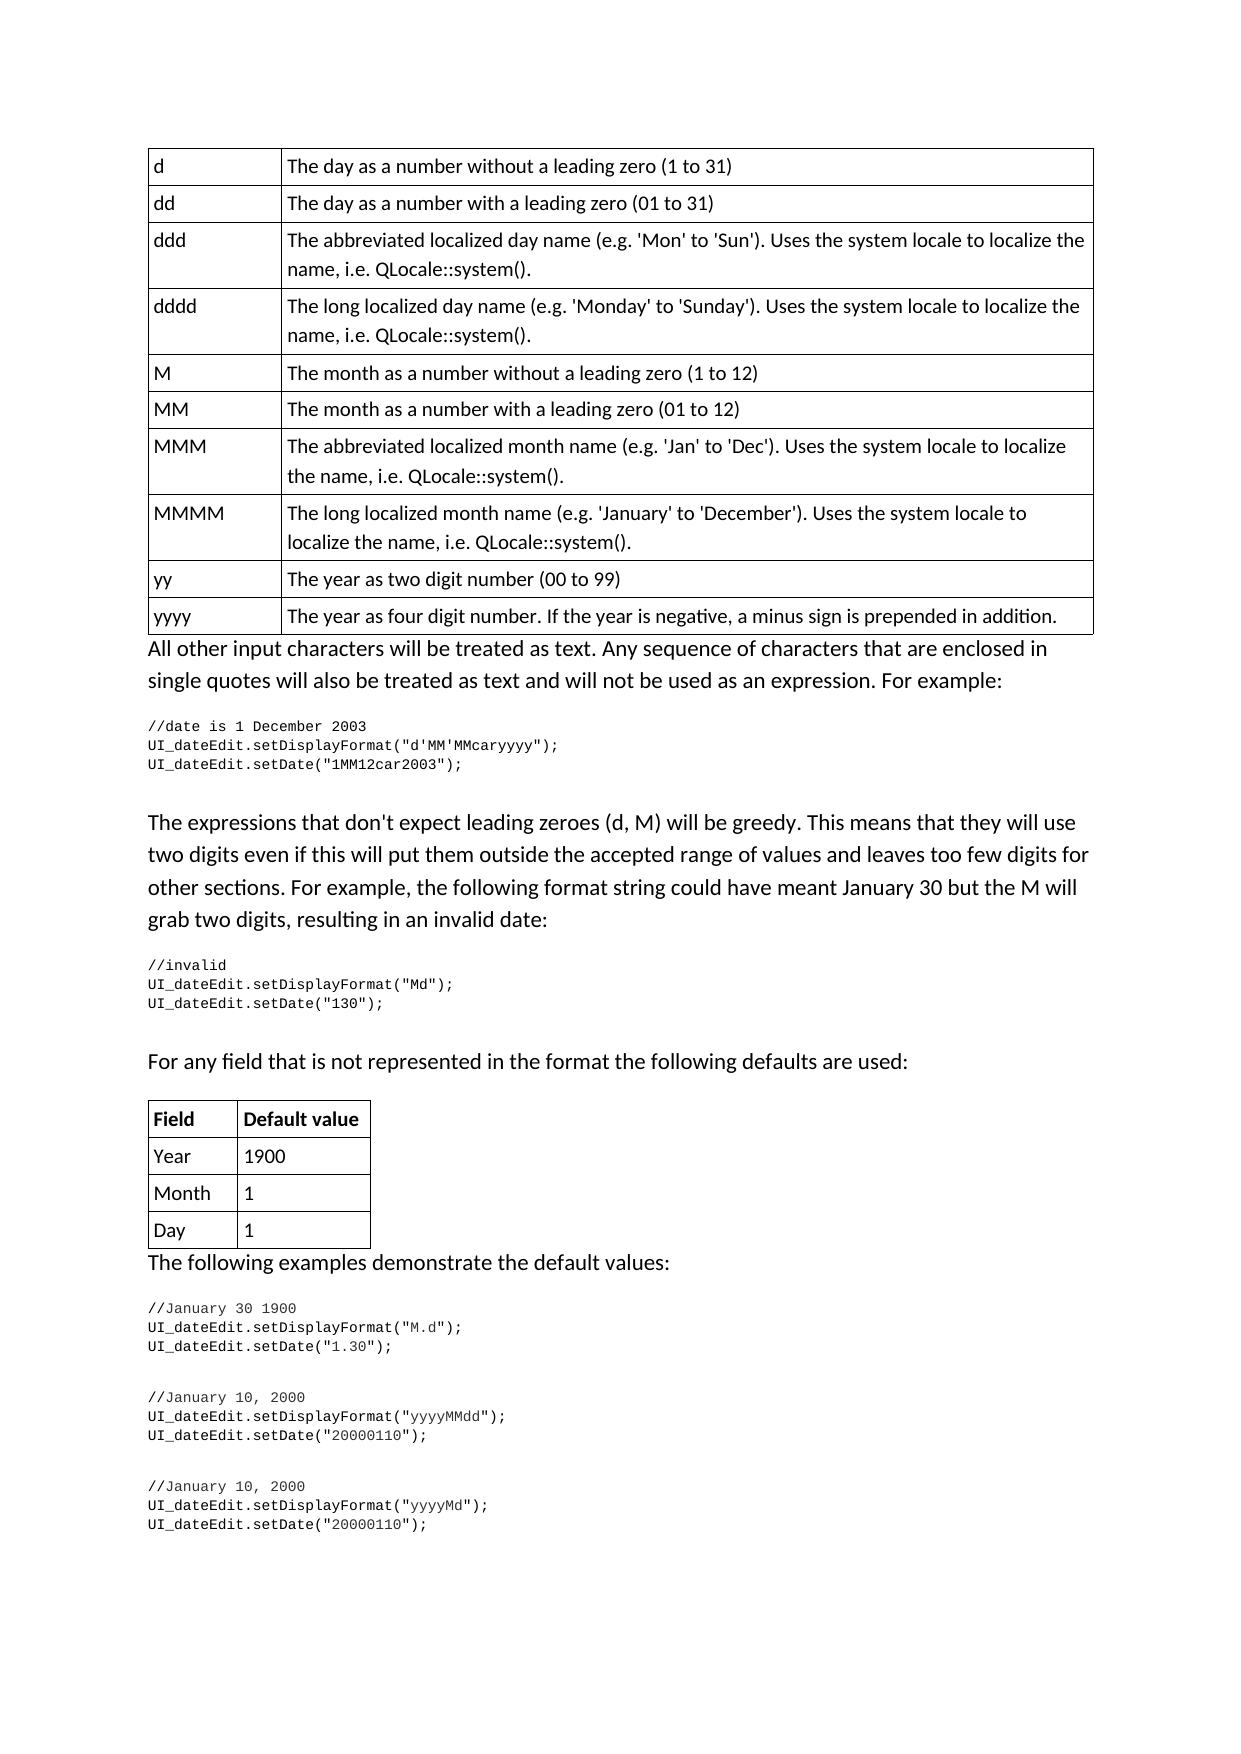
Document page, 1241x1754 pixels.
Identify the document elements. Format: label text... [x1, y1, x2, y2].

table_cell yyyy [149, 598, 281, 634]
table_cell The abbreviated localized day name (e.g. 'Mon' to 'Sun'). Uses the system locale to localize the name, i.e. QLocale::system(). [282, 223, 1093, 288]
table_cell MMMM [149, 495, 281, 560]
text For any field that is not represented in the format the following defaults are used: [148, 1047, 1093, 1075]
text UI_dateEdit.setDate("1.30"); [148, 1339, 1093, 1356]
text UI_dateEdit.setDisplayFormat("Md"); [148, 977, 1093, 993]
text The following examples demonstrate the default values: [148, 1248, 1093, 1276]
table_cell The year as two digit number (00 to 99) [282, 561, 1093, 597]
table_cell The long localized month name (e.g. 'January' to 'December'). Uses the system locale to localize the name, i.e. QLocale::system(). [282, 495, 1093, 560]
table_cell dd [149, 186, 281, 222]
table_cell The abbreviated localized month name (e.g. 'Jan' to 'Dec'). Uses the system locale to localize the name, i.e. QLocale::system(). [282, 429, 1093, 494]
table_header Default value [238, 1101, 370, 1137]
text UI_dateEdit.setDisplayFormat("yyyyMMdd"); [148, 1409, 1093, 1426]
text UI_dateEdit.setDisplayFormat("yyyyMd"); [148, 1498, 1093, 1515]
text The expressions that don't expect leading zeroes (d, M) will be greedy. This means that they will use two digits even if this will put them outside the accepted range of values and leaves too few digits for other sections. For example, the following format string could have meant January 30 but the M will grab two digits, resulting in an invalid date: [148, 808, 1093, 933]
table_cell MMM [149, 429, 281, 494]
table_cell The day as a number without a leading zero (1 to 31) [282, 149, 1093, 184]
text UI_dateEdit.setDisplayFormat("M.d"); [148, 1320, 1093, 1337]
table_cell The month as a number with a leading zero (01 to 12) [282, 392, 1093, 428]
table_cell The year as four digit number. If the year is negative, a minus sign is prepended in addition. [282, 598, 1093, 634]
text //January 30 1900 [148, 1301, 1093, 1318]
text UI_dateEdit.setDate("1MM12car2003"); [148, 757, 1093, 774]
table_cell MM [149, 392, 281, 428]
table_cell Month [149, 1175, 237, 1211]
table_header Field [149, 1101, 237, 1137]
table_cell 1 [238, 1212, 370, 1248]
text UI_dateEdit.setDate("20000110"); [148, 1517, 1093, 1534]
text //January 10, 2000 [148, 1479, 1093, 1496]
table_cell d [149, 149, 281, 184]
table_cell 1 [238, 1175, 370, 1211]
text UI_dateEdit.setDisplayFormat("d'MM'MMcaryyyy"); [148, 738, 1093, 755]
table_cell The long localized day name (e.g. 'Monday' to 'Sunday'). Uses the system locale to localize the name, i.e. QLocale::system(). [282, 289, 1093, 354]
text UI_dateEdit.setDate("130"); [148, 996, 1093, 1012]
text All other input characters will be treated as text. Any sequence of characters that are enclosed in single quotes will also be treated as text and will not be used as an expression. For example: [148, 635, 1093, 694]
table_cell yy [149, 561, 281, 597]
table_cell The month as a number without a leading zero (1 to 12) [282, 355, 1093, 391]
table_cell M [149, 355, 281, 391]
table_cell 1900 [238, 1138, 370, 1174]
text //date is 1 December 2003 [148, 719, 1093, 736]
text //January 10, 2000 [148, 1390, 1093, 1407]
text UI_dateEdit.setDate("20000110"); [148, 1428, 1093, 1445]
table_cell The day as a number with a leading zero (01 to 31) [282, 186, 1093, 222]
table_cell ddd [149, 223, 281, 288]
table_cell Year [149, 1138, 237, 1174]
table_cell Day [149, 1212, 237, 1248]
text //invalid [148, 958, 1093, 974]
table_cell dddd [149, 289, 281, 354]
